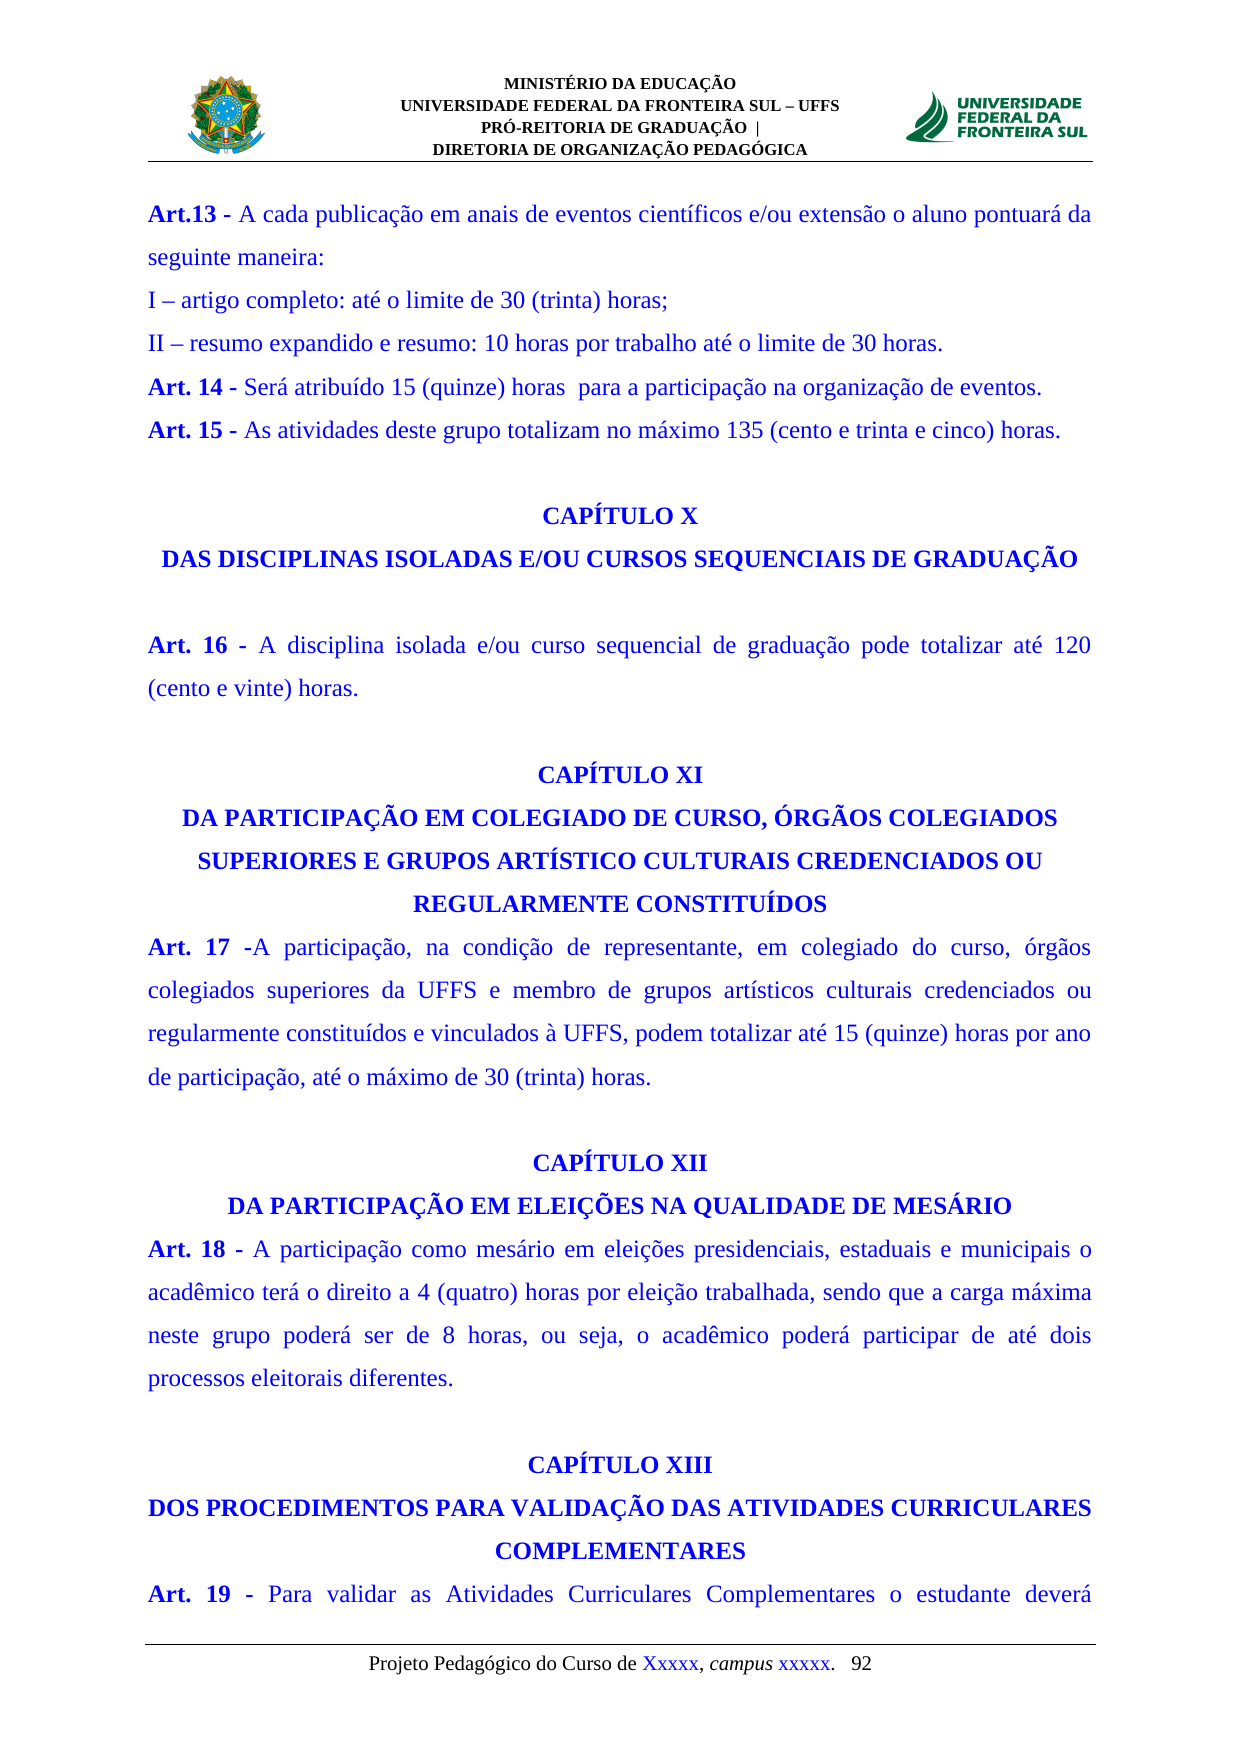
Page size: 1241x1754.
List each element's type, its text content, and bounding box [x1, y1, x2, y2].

text Art. 19 - Para validar as Atividades Curriculares Complementares o estudante deverá [148, 1579, 1093, 1608]
picture [187, 76, 265, 154]
text CAPÍTULO XIII [148, 1450, 1093, 1478]
text DA PARTICIPAÇÃO EM COLEGIADO DE CURSO, ÓRGÃOS COLEGIADOS SUPERIORES E GRUPOS ARTÍSTICO CULTURAIS CREDENCIADOS OU REGULARMENTE CONSTITUÍDOS [148, 803, 1093, 918]
text Art. 15 - As atividades deste grupo totalizam no máximo 135 (cento e trinta e cinco) horas. [148, 415, 1093, 443]
text CAPÍTULO X [148, 501, 1093, 530]
text DAS DISCIPLINAS ISOLADAS E/OU CURSOS SEQUENCIAIS DE GRADUAÇÃO [148, 544, 1093, 573]
text DA PARTICIPAÇÃO EM ELEIÇÕES NA QUALIDADE DE MESÁRIO [148, 1191, 1093, 1220]
text Art. 14 - Será atribuído 15 (quinze) horas para a participação na organização de eventos. [148, 372, 1093, 400]
text Art. 16 - A disciplina isolada e/ou curso sequencial de graduação pode totalizar até 120 (cento e vinte) horas. [148, 630, 1093, 702]
picture [903, 90, 1090, 146]
text CAPÍTULO XII [148, 1148, 1093, 1177]
text DOS PROCEDIMENTOS PARA VALIDAÇÃO DAS ATIVIDADES CURRICULARES COMPLEMENTARES [148, 1493, 1093, 1565]
text II – resumo expandido e resumo: 10 horas por trabalho até o limite de 30 horas. [148, 328, 1093, 357]
text Art.13 - A cada publicação em anais de eventos científicos e/ou extensão o aluno pontuará da seguinte maneira: [148, 199, 1093, 271]
text I – artigo completo: até o limite de 30 (trinta) horas; [148, 285, 1093, 314]
text CAPÍTULO XI [148, 760, 1093, 788]
text Art. 18 - A participação como mesário em eleições presidenciais, estaduais e municipais o acadêmico terá o direito a 4 (quatro) horas por eleição trabalhada, sendo que a carga máxima neste grupo poderá ser de 8 horas, ou seja, o acadêmico poderá participar de até dois processos eleitorais diferentes. [148, 1234, 1093, 1392]
text Art. 17 -A participação, na condição de representante, em colegiado do curso, órgãos colegiados superiores da UFFS e membro de grupos artísticos culturais credenciados ou regularmente constituídos e vinculados à UFFS, podem totalizar até 15 (quinze) horas por ano de participação, até o máximo de 30 (trinta) horas. [148, 932, 1093, 1090]
